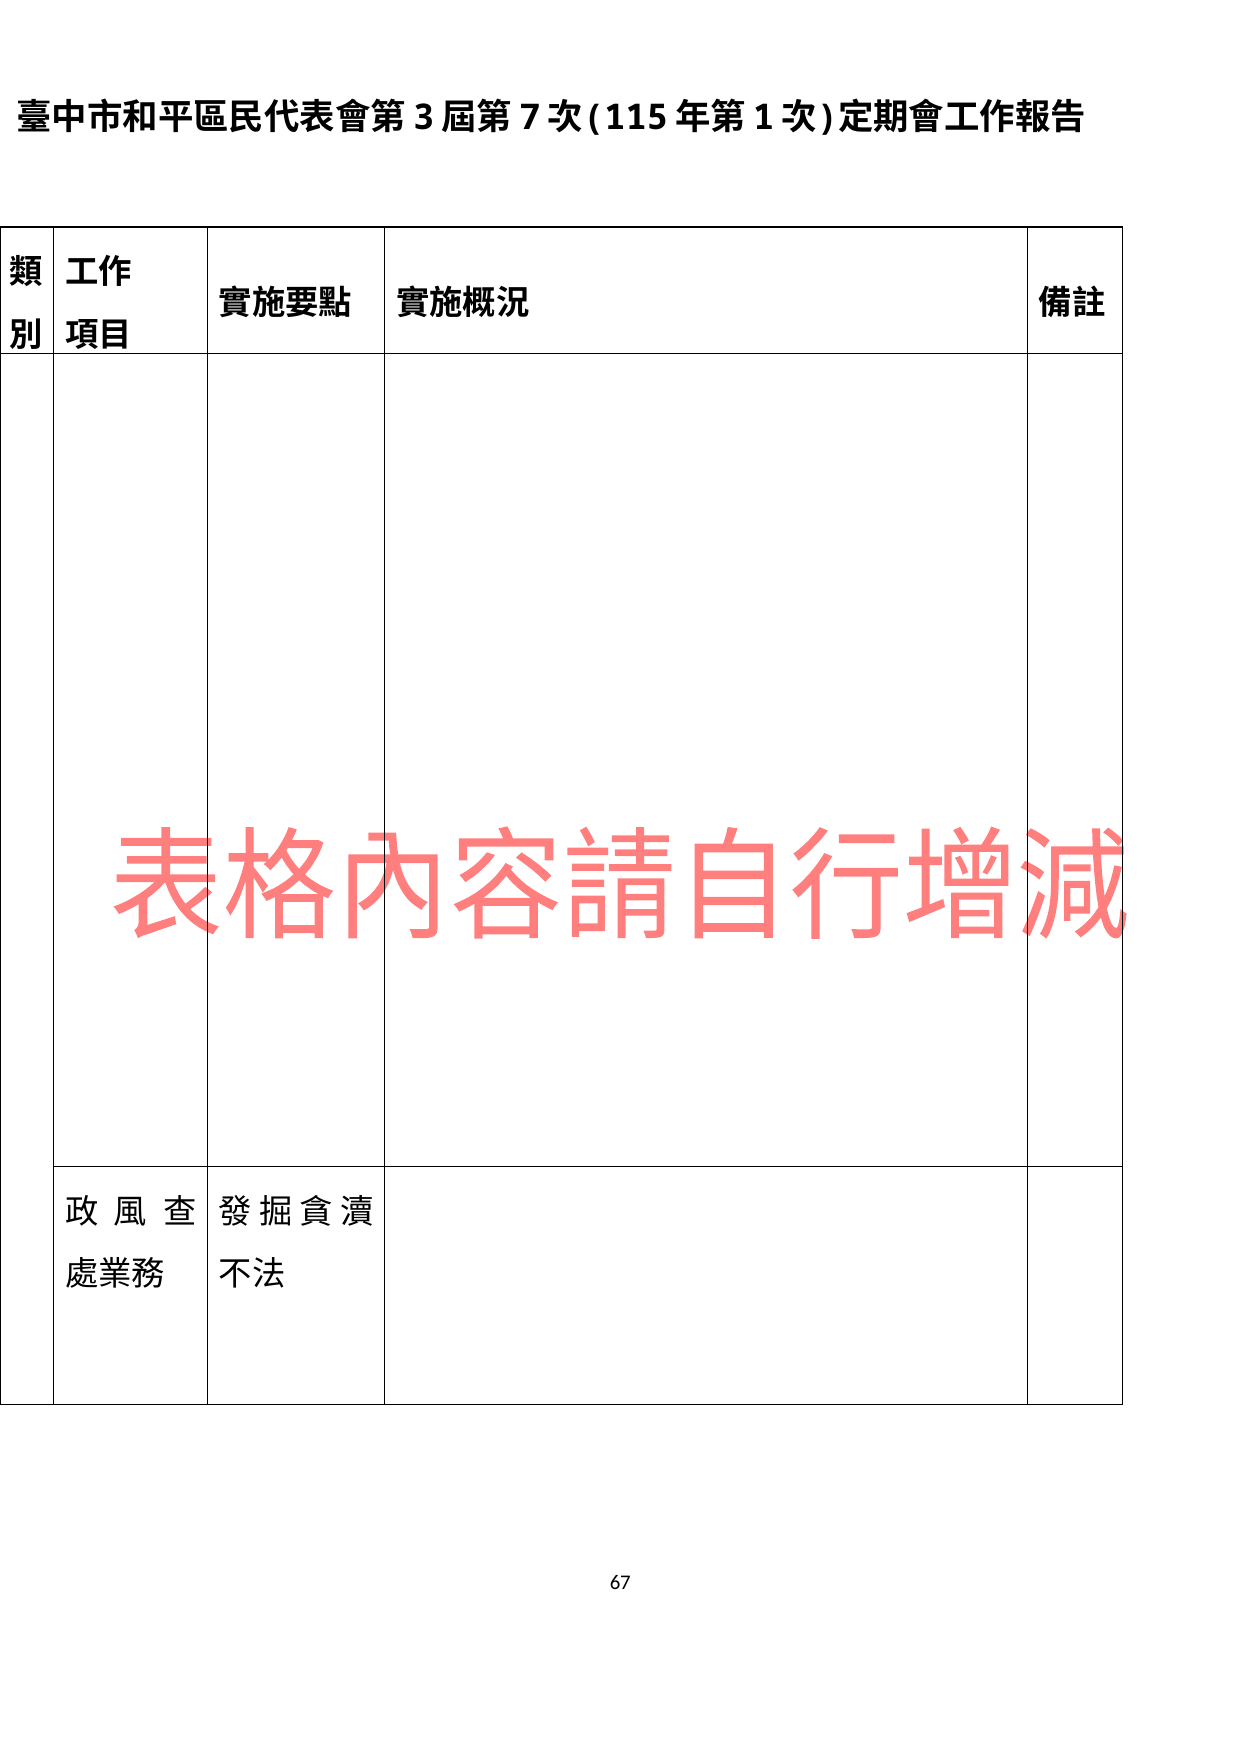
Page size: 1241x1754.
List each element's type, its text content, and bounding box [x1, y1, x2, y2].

table_header 備註 [1028, 228, 1122, 352]
table_cell [1028, 354, 1122, 1166]
table_cell [385, 841, 389, 854]
table_header 工作 項目 [54, 228, 207, 352]
table_header 類別 [1, 228, 53, 352]
table_cell [208, 354, 384, 1166]
table_cell 政風查處業務 [54, 1167, 207, 1403]
table_cell [1108, 871, 1122, 927]
table_cell [54, 354, 207, 1166]
table_cell [1, 354, 53, 1403]
table_cell 發掘貪瀆不法 [208, 1167, 384, 1403]
table_cell [385, 1167, 1027, 1403]
table_cell [1028, 1167, 1122, 1403]
table_header 實施概況 [385, 228, 1027, 352]
table_cell [1102, 855, 1122, 892]
table_cell [385, 354, 1027, 1166]
table_header 實施要點 [208, 228, 384, 352]
